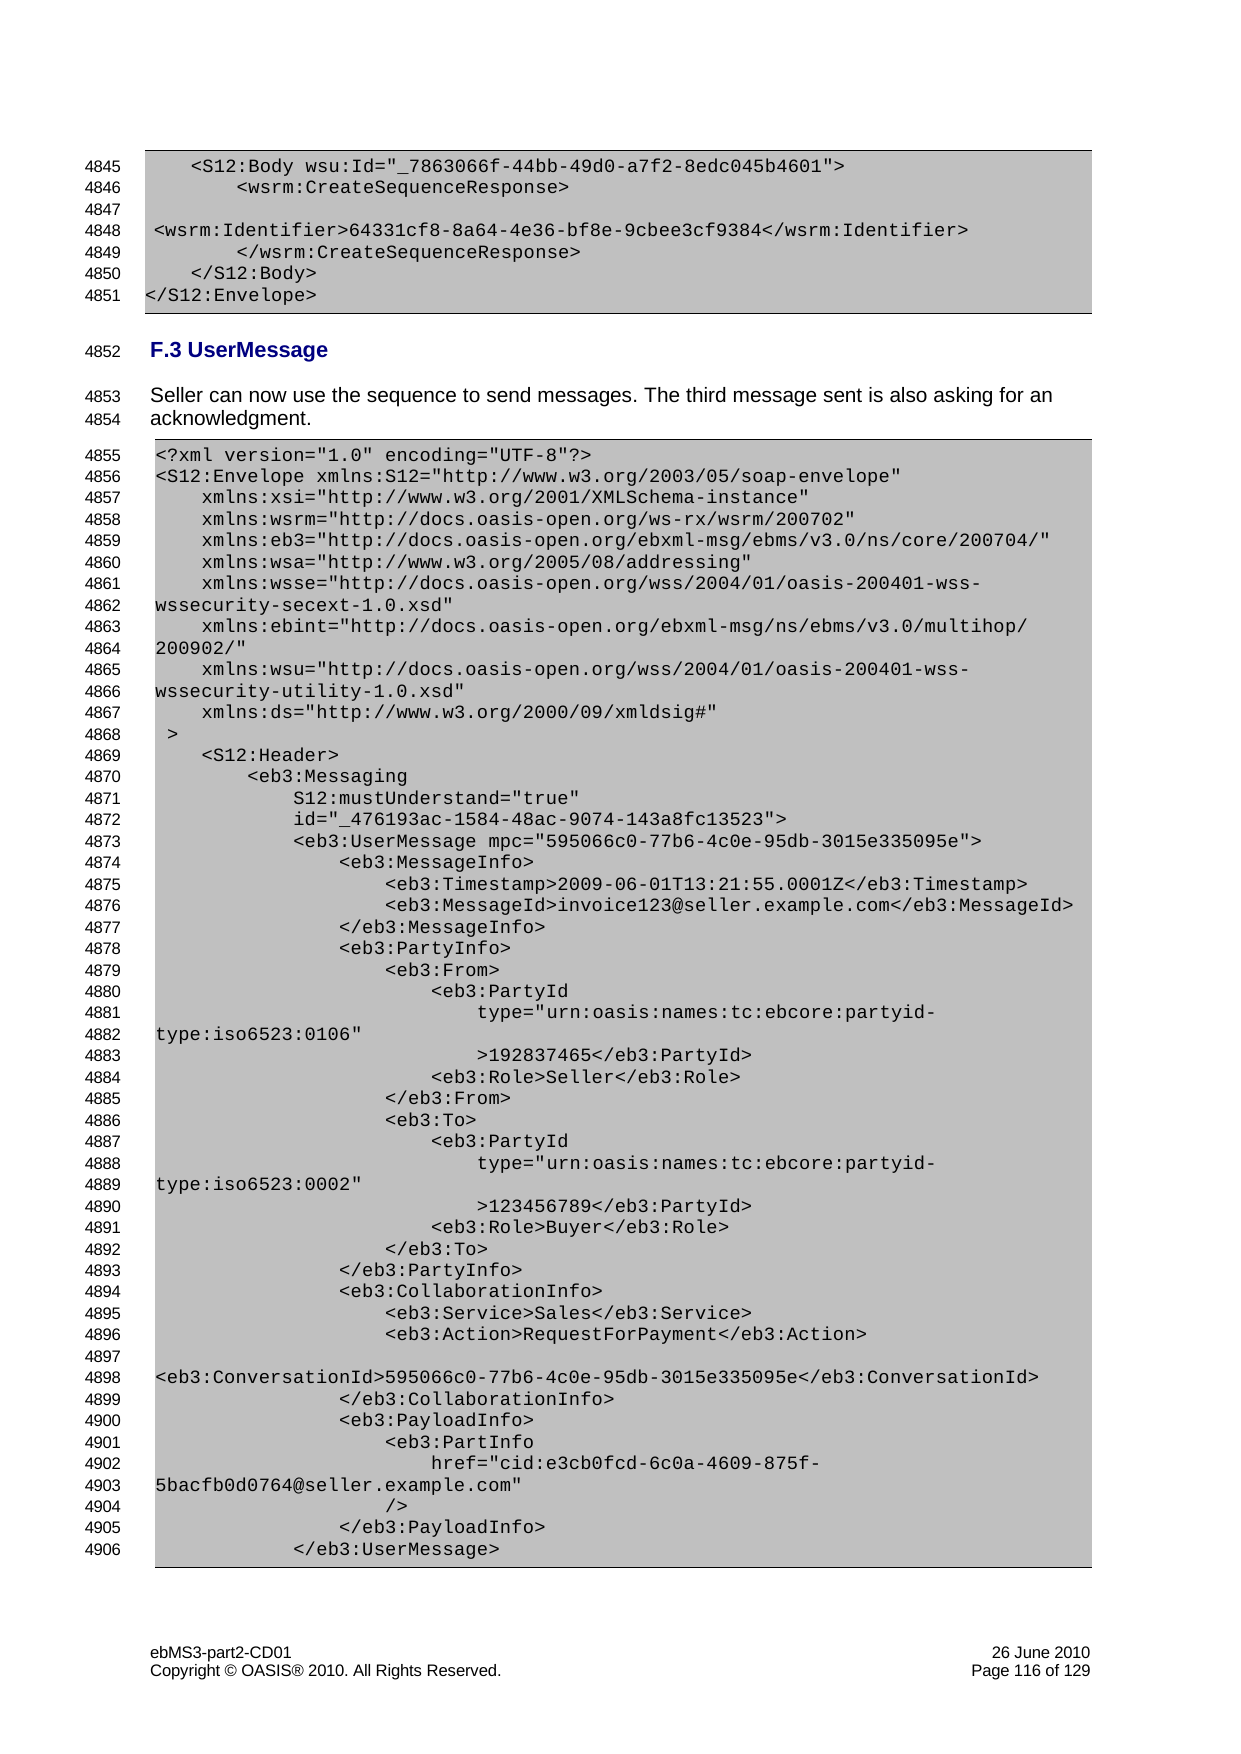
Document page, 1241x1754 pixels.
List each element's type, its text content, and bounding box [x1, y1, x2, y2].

text </wsrm:CreateSequenceResponse> [145, 236, 1092, 257]
text <eb3:To> [155, 1104, 1092, 1125]
text S12:mustUnderstand="true" [155, 782, 1092, 803]
text </eb3:PayloadInfo> [155, 1512, 1092, 1533]
text <eb3:Messaging [155, 761, 1092, 782]
text xmlns:xsi="http://www.w3.org/2001/XMLSchema-instance" [155, 482, 1092, 503]
subtitle UserMessage [150, 338, 1090, 362]
text </eb3:CollaborationInfo> [155, 1383, 1092, 1404]
text <eb3:Timestamp>2009-06-01T13:21:55.0001Z</eb3:Timestamp> [155, 868, 1092, 889]
text xmlns:wsse="http://docs.oasis-open.org/wss/2004/01/oasis-200401-wss-wssecurity-secext-1.0.xsd" [155, 567, 1092, 610]
text <S12:Header> [155, 739, 1092, 761]
text <S12:Body wsu:Id="_7863066f-44bb-49d0-a7f2-8edc045b4601"> [145, 151, 1092, 171]
text </S12:Envelope> [145, 279, 1092, 313]
text </eb3:MessageInfo> [155, 911, 1092, 932]
text <eb3:UserMessage mpc="595066c0-77b6-4c0e-95db-3015e335095e"> [155, 825, 1092, 846]
text xmlns:ebint="http://docs.oasis-open.org/ebxml-msg/ns/ebms/v3.0/multihop/200902/" [155, 610, 1092, 653]
text </eb3:UserMessage> [155, 1533, 1092, 1567]
text <eb3:PartyId [155, 1125, 1092, 1147]
text <eb3:From> [155, 954, 1092, 975]
text type="urn:oasis:names:tc:ebcore:partyid-type:iso6523:0106" [155, 997, 1092, 1039]
text <wsrm:CreateSequenceResponse> [145, 171, 1092, 193]
text </S12:Body> [145, 257, 1092, 279]
text xmlns:wsa="http://www.w3.org/2005/08/addressing" [155, 546, 1092, 567]
text <eb3:Action>RequestForPayment</eb3:Action> [155, 1318, 1092, 1340]
text <eb3:Role>Buyer</eb3:Role> [155, 1211, 1092, 1233]
text <eb3:PayloadInfo> [155, 1404, 1092, 1426]
text <eb3:ConversationId>595066c0-77b6-4c0e-95db-3015e335095e</eb3:ConversationId> [155, 1340, 1092, 1383]
text <S12:Envelope xmlns:S12="http://www.w3.org/2003/05/soap-envelope" [155, 460, 1092, 482]
text type="urn:oasis:names:tc:ebcore:partyid-type:iso6523:0002" [155, 1147, 1092, 1190]
text </eb3:From> [155, 1082, 1092, 1104]
text <?xml version="1.0" encoding="UTF-8"?> [155, 440, 1092, 460]
text xmlns:ds="http://www.w3.org/2000/09/xmldsig#" [155, 696, 1092, 718]
text xmlns:wsu="http://docs.oasis-open.org/wss/2004/01/oasis-200401-wss-wssecurity-utility-1.0.xsd" [155, 653, 1092, 696]
text <eb3:MessageInfo> [155, 846, 1092, 868]
text href="cid:e3cb0fcd-6c0a-4609-875f-5bacfb0d0764@seller.example.com" [155, 1447, 1092, 1490]
text >123456789</eb3:PartyId> [155, 1190, 1092, 1211]
text <eb3:PartyInfo> [155, 932, 1092, 954]
text <eb3:Role>Seller</eb3:Role> [155, 1061, 1092, 1082]
text <eb3:PartInfo [155, 1426, 1092, 1447]
text xmlns:wsrm="http://docs.oasis-open.org/ws-rx/wsrm/200702" [155, 503, 1092, 524]
text </eb3:To> [155, 1233, 1092, 1254]
text <eb3:PartyId [155, 975, 1092, 997]
text Seller can now use the sequence to send messages. The third message sent is also asking for an acknowledgment. [150, 383, 1090, 430]
text id="_476193ac-1584-48ac-9074-143a8fc13523"> [155, 803, 1092, 825]
text <eb3:CollaborationInfo> [155, 1276, 1092, 1297]
text <eb3:MessageId>invoice123@seller.example.com</eb3:MessageId> [155, 889, 1092, 911]
text </eb3:PartyInfo> [155, 1254, 1092, 1276]
text <wsrm:Identifier>64331cf8-8a64-4e36-bf8e-9cbee3cf9384</wsrm:Identifier> [145, 193, 1092, 236]
text <eb3:Service>Sales</eb3:Service> [155, 1297, 1092, 1318]
text > [155, 718, 1092, 739]
text >192837465</eb3:PartyId> [155, 1039, 1092, 1061]
text xmlns:eb3="http://docs.oasis-open.org/ebxml-msg/ebms/v3.0/ns/core/200704/" [155, 524, 1092, 546]
text /> [155, 1490, 1092, 1512]
